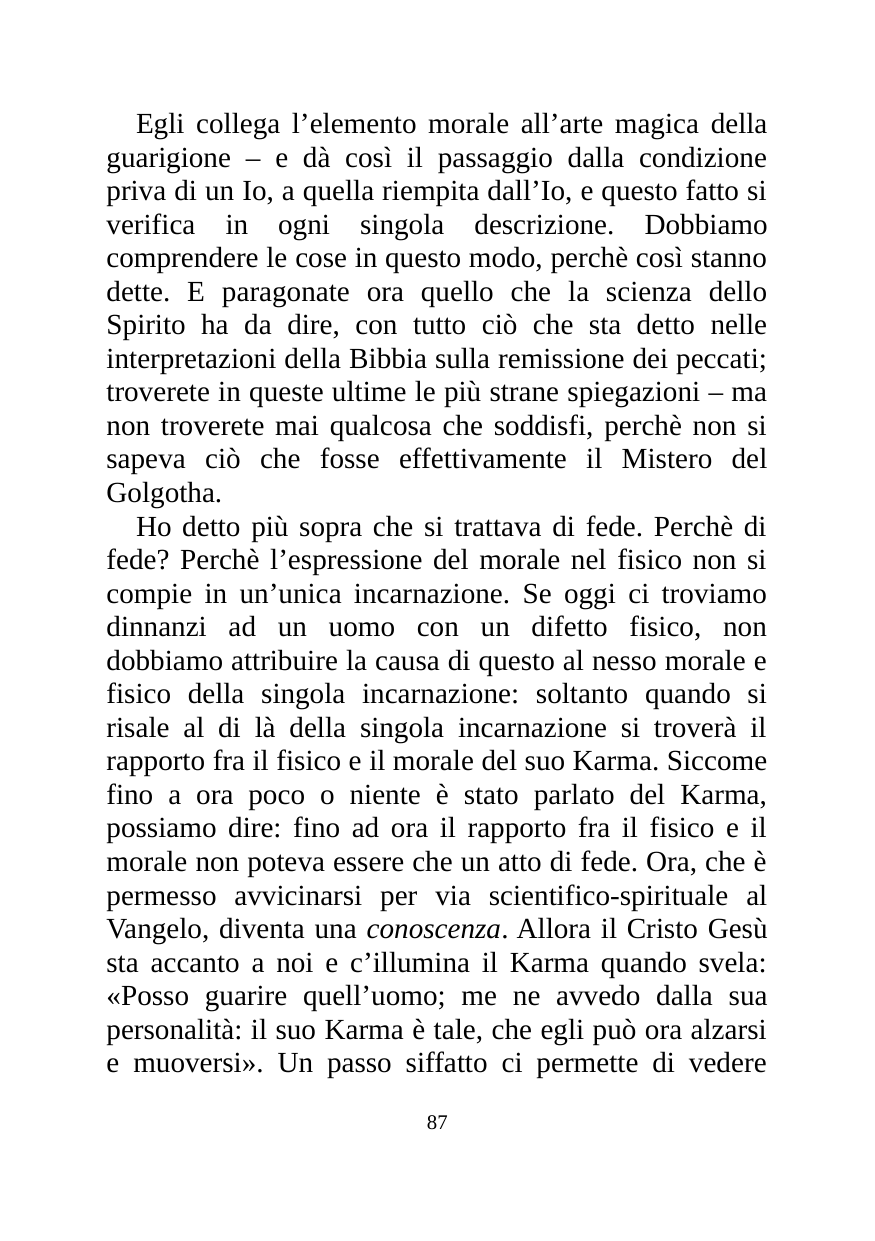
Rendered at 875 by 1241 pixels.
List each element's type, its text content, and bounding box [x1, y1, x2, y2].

text Ho detto più sopra che si trattava di fede. Perchè di fede? Perchè l’espressione del morale nel fisico non si compie in un’unica incarnazione. Se oggi ci troviamo dinnanzi ad un uomo con un difetto fisico, non dobbiamo attribuire la causa di questo al nesso morale e fisico della singola incarnazione: soltanto quando si risale al di là della singola incarnazione si troverà il rapporto fra il fisico e il morale del suo Karma. Siccome fino a ora poco o niente è stato parlato del Karma, possiamo dire: fino ad ora il rapporto fra il fisico e il morale non poteva essere che un atto di fede. Ora, che è permesso avvicinarsi per via scientifico-spirituale al Vangelo, diventa una conoscenza. Allora il Cristo Gesù sta accanto a noi e c’illumina il Karma quando svela: «Posso guarire quell’uomo; me ne avvedo dalla sua personalità: il suo Karma è tale, che egli può ora alzarsi e muoversi». Un passo siffatto ci permette di vedere [106, 509, 768, 1079]
text Egli collega l’elemento morale all’arte magica della guarigione – e dà così il passaggio dalla condizione priva di un Io, a quella riempita dall’Io, e questo fatto si verifica in ogni singola descrizione. Dobbiamo comprendere le cose in questo modo, perchè così stanno dette. E paragonate ora quello che la scienza dello Spirito ha da dire, con tutto ciò che sta detto nelle interpretazioni della Bibbia sulla remissione dei peccati; troverete in queste ultime le più strane spiegazioni – ma non troverete mai qualcosa che soddisfi, perchè non si sapeva ciò che fosse effettivamente il Mistero del Golgotha. [106, 106, 768, 509]
